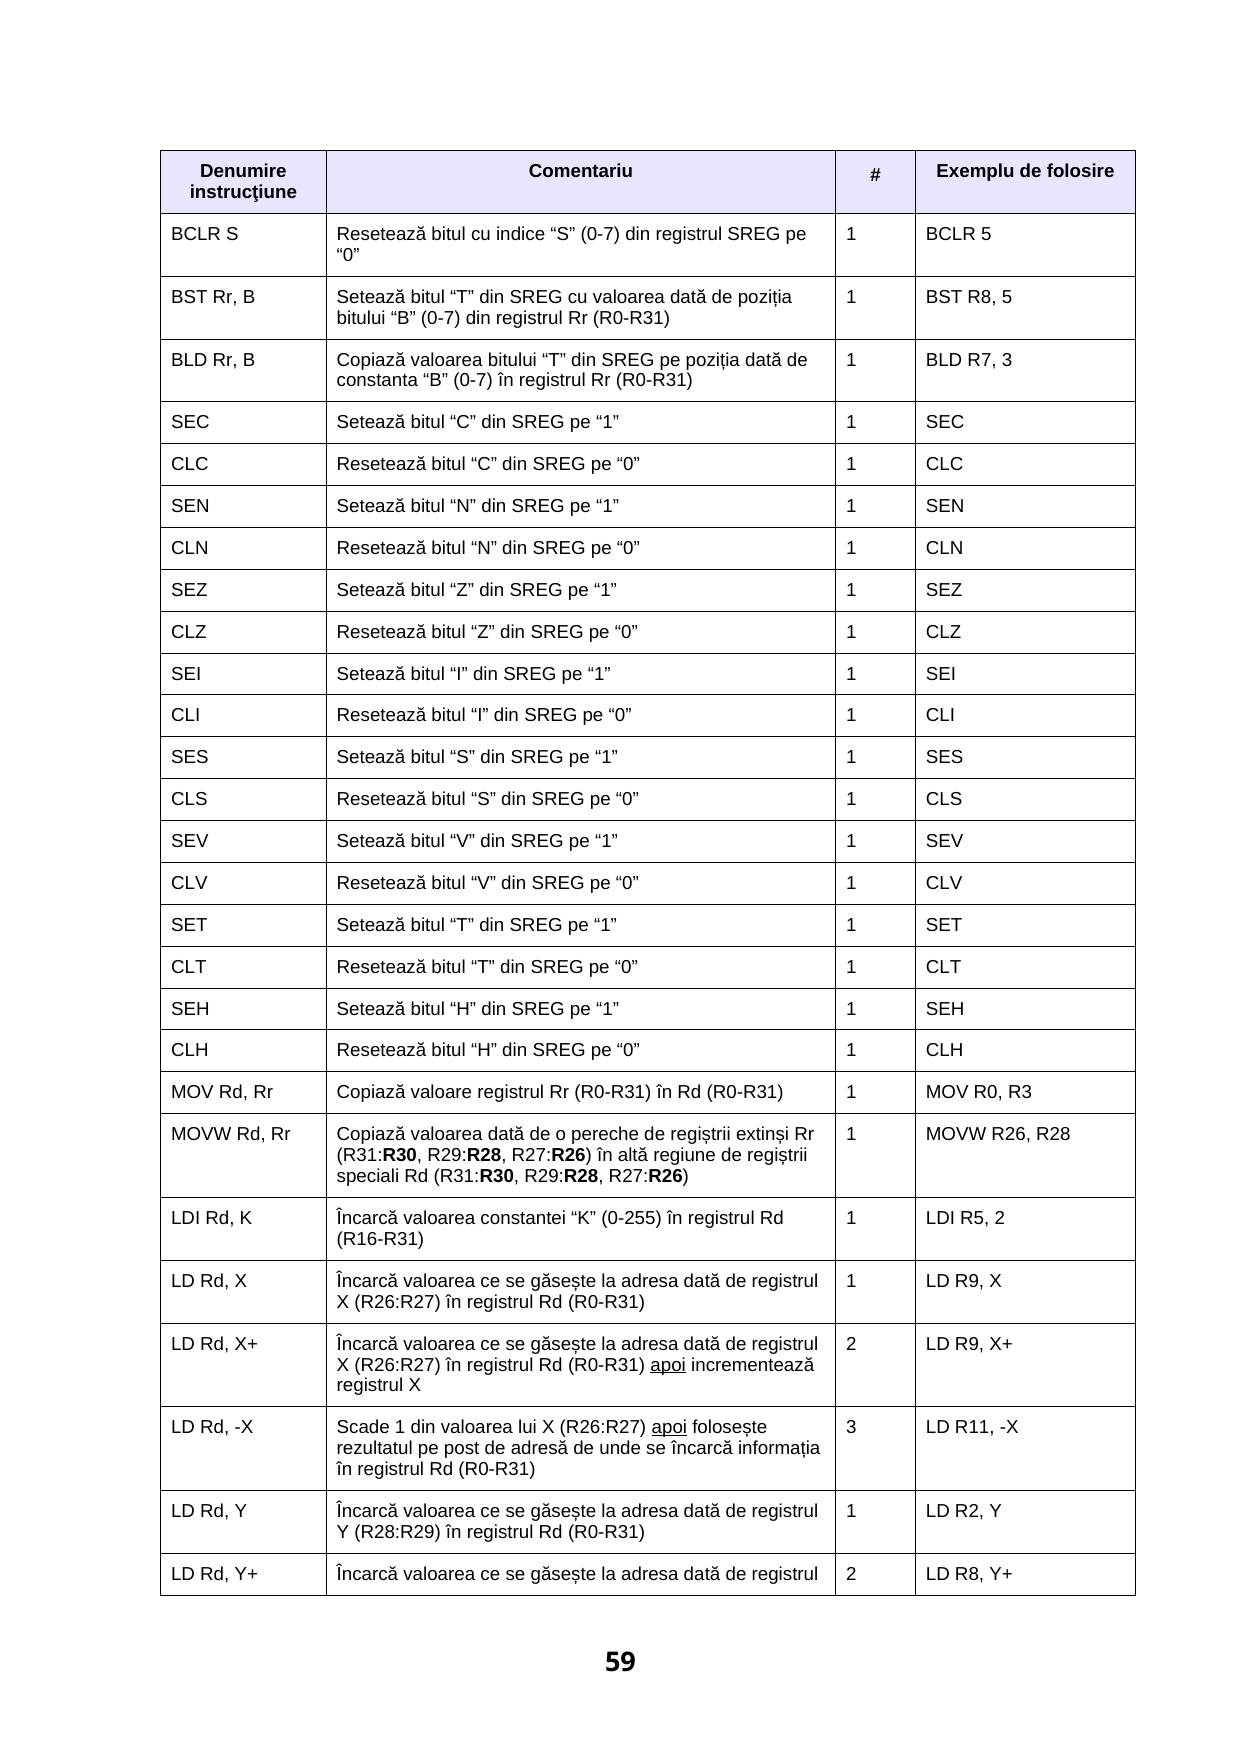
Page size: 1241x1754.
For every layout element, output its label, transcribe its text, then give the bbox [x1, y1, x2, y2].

table_cell SES [161, 737, 326, 778]
table_cell 1 [836, 695, 915, 736]
table_cell CLH [916, 1030, 1135, 1071]
table_cell 1 [836, 486, 915, 527]
table_cell SET [161, 905, 326, 946]
table_cell BLD R7, 3 [916, 340, 1135, 401]
table_cell Setează bitul “C” din SREG pe “1” [327, 402, 835, 443]
table_cell 1 [836, 402, 915, 443]
table_cell SEI [161, 654, 326, 694]
table_cell Resetează bitul “C” din SREG pe “0” [327, 444, 835, 485]
table_cell BST R8, 5 [916, 277, 1135, 338]
table_cell CLZ [161, 612, 326, 652]
table_cell Încarcă valoarea constantei “K” (0-255) în registrul Rd (R16-R31) [327, 1198, 835, 1260]
table_cell SEI [916, 654, 1135, 694]
table_header Denumire instrucţiune [161, 151, 326, 213]
table_cell SEV [916, 821, 1135, 862]
table_cell 1 [836, 1114, 915, 1197]
table_cell 1 [836, 1198, 915, 1260]
table_cell Scade 1 din valoarea lui X (R26:R27) apoi folosește rezultatul pe post de adresă de unde se încarcă informația în registrul Rd (R0-R31) [327, 1407, 835, 1490]
table_cell 1 [836, 528, 915, 569]
table_cell Încarcă valoarea ce se găsește la adresa dată de registrul Y (R28:R29) în registrul Rd (R0-R31) [327, 1491, 835, 1553]
table_cell SEN [916, 486, 1135, 527]
table_cell Încarcă valoarea ce se găsește la adresa dată de registrul X (R26:R27) în registrul Rd (R0-R31) [327, 1261, 835, 1322]
table_cell MOVW R26, R28 [916, 1114, 1135, 1197]
table_cell 1 [836, 989, 915, 1029]
table_cell LD R9, X [916, 1261, 1135, 1322]
table_cell LD Rd, Y+ [161, 1554, 326, 1595]
table_cell 1 [836, 1261, 915, 1322]
table_cell Resetează bitul “V” din SREG pe “0” [327, 863, 835, 904]
table_cell Resetează bitul “T” din SREG pe “0” [327, 947, 835, 987]
table_cell 1 [836, 905, 915, 946]
table_cell Copiază valoare registrul Rr (R0-R31) în Rd (R0-R31) [327, 1072, 835, 1113]
table_cell SEN [161, 486, 326, 527]
table_cell BLD Rr, B [161, 340, 326, 401]
table_cell 1 [836, 570, 915, 611]
table_cell SEZ [161, 570, 326, 611]
table_cell Resetează bitul “H” din SREG pe “0” [327, 1030, 835, 1071]
table_cell Setează bitul “S” din SREG pe “1” [327, 737, 835, 778]
table_cell CLN [916, 528, 1135, 569]
table_cell CLI [161, 695, 326, 736]
table_header Exemplu de folosire [916, 151, 1135, 213]
table_cell Încarcă valoarea ce se găsește la adresa dată de registrul X (R26:R27) în registrul Rd (R0-R31) apoi incrementează registrul X [327, 1324, 835, 1406]
table_cell 1 [836, 947, 915, 987]
table_cell 1 [836, 863, 915, 904]
table_cell Resetează bitul “Z” din SREG pe “0” [327, 612, 835, 652]
table_cell Copiază valoarea dată de o pereche de regiștrii extinși Rr (R31:R30, R29:R28, R27:R26) în altă regiune de regiștrii speciali Rd (R31:R30, R29:R28, R27:R26) [327, 1114, 835, 1197]
table_header Comentariu [327, 151, 835, 213]
table_cell CLC [161, 444, 326, 485]
table_cell LD Rd, X [161, 1261, 326, 1322]
table_cell 1 [836, 277, 915, 338]
table_cell 1 [836, 1072, 915, 1113]
table_cell MOV Rd, Rr [161, 1072, 326, 1113]
table_cell BST Rr, B [161, 277, 326, 338]
table_cell LD Rd, Y [161, 1491, 326, 1553]
table_cell LD Rd, X+ [161, 1324, 326, 1406]
table_cell CLZ [916, 612, 1135, 652]
table_cell 1 [836, 737, 915, 778]
table_cell CLS [916, 779, 1135, 820]
table_cell CLV [916, 863, 1135, 904]
table_cell BCLR S [161, 214, 326, 276]
table_cell 1 [836, 779, 915, 820]
table_cell 1 [836, 340, 915, 401]
table_cell LD R11, -X [916, 1407, 1135, 1490]
table_cell SES [916, 737, 1135, 778]
table_cell SEH [916, 989, 1135, 1029]
table_cell BCLR 5 [916, 214, 1135, 276]
table_cell 1 [836, 612, 915, 652]
table_cell 1 [836, 214, 915, 276]
table_cell Resetează bitul “S” din SREG pe “0” [327, 779, 835, 820]
table_cell CLH [161, 1030, 326, 1071]
table_cell Resetează bitul “I” din SREG pe “0” [327, 695, 835, 736]
table_cell Setează bitul “Z” din SREG pe “1” [327, 570, 835, 611]
table_cell LDI R5, 2 [916, 1198, 1135, 1260]
table_cell Resetează bitul cu indice “S” (0-7) din registrul SREG pe “0” [327, 214, 835, 276]
table_cell CLN [161, 528, 326, 569]
table_cell MOVW Rd, Rr [161, 1114, 326, 1197]
table_cell Setează bitul “H” din SREG pe “1” [327, 989, 835, 1029]
table_cell 1 [836, 444, 915, 485]
table_cell Setează bitul “T” din SREG pe “1” [327, 905, 835, 946]
table_cell 1 [836, 1030, 915, 1071]
table_cell SEC [161, 402, 326, 443]
table_cell SEV [161, 821, 326, 862]
table_cell SEC [916, 402, 1135, 443]
table_cell 2 [836, 1554, 915, 1595]
table_cell CLT [916, 947, 1135, 987]
table_cell LD R9, X+ [916, 1324, 1135, 1406]
table_cell LDI Rd, K [161, 1198, 326, 1260]
table_cell Setează bitul “I” din SREG pe “1” [327, 654, 835, 694]
table_cell 1 [836, 654, 915, 694]
table_cell CLI [916, 695, 1135, 736]
table_cell LD Rd, -X [161, 1407, 326, 1490]
table_cell MOV R0, R3 [916, 1072, 1135, 1113]
table_cell Setează bitul “T” din SREG cu valoarea dată de poziția bitului “B” (0-7) din registrul Rr (R0-R31) [327, 277, 835, 338]
table_cell SEZ [916, 570, 1135, 611]
table_cell SET [916, 905, 1135, 946]
table_cell CLC [916, 444, 1135, 485]
table_cell LD R2, Y [916, 1491, 1135, 1553]
table_cell CLS [161, 779, 326, 820]
table_cell CLT [161, 947, 326, 987]
table_cell Încarcă valoarea ce se găsește la adresa dată de registrul [327, 1554, 835, 1595]
table_cell Resetează bitul “N” din SREG pe “0” [327, 528, 835, 569]
table_cell 2 [836, 1324, 915, 1406]
table_cell Setează bitul “V” din SREG pe “1” [327, 821, 835, 862]
table_cell 3 [836, 1407, 915, 1490]
table_cell 1 [836, 821, 915, 862]
table_cell 1 [836, 1491, 915, 1553]
table_cell CLV [161, 863, 326, 904]
table_header # [836, 151, 915, 213]
table_cell Setează bitul “N” din SREG pe “1” [327, 486, 835, 527]
table_cell SEH [161, 989, 326, 1029]
table_cell LD R8, Y+ [916, 1554, 1135, 1595]
table_cell Copiază valoarea bitului “T” din SREG pe poziția dată de constanta “B” (0-7) în registrul Rr (R0-R31) [327, 340, 835, 401]
